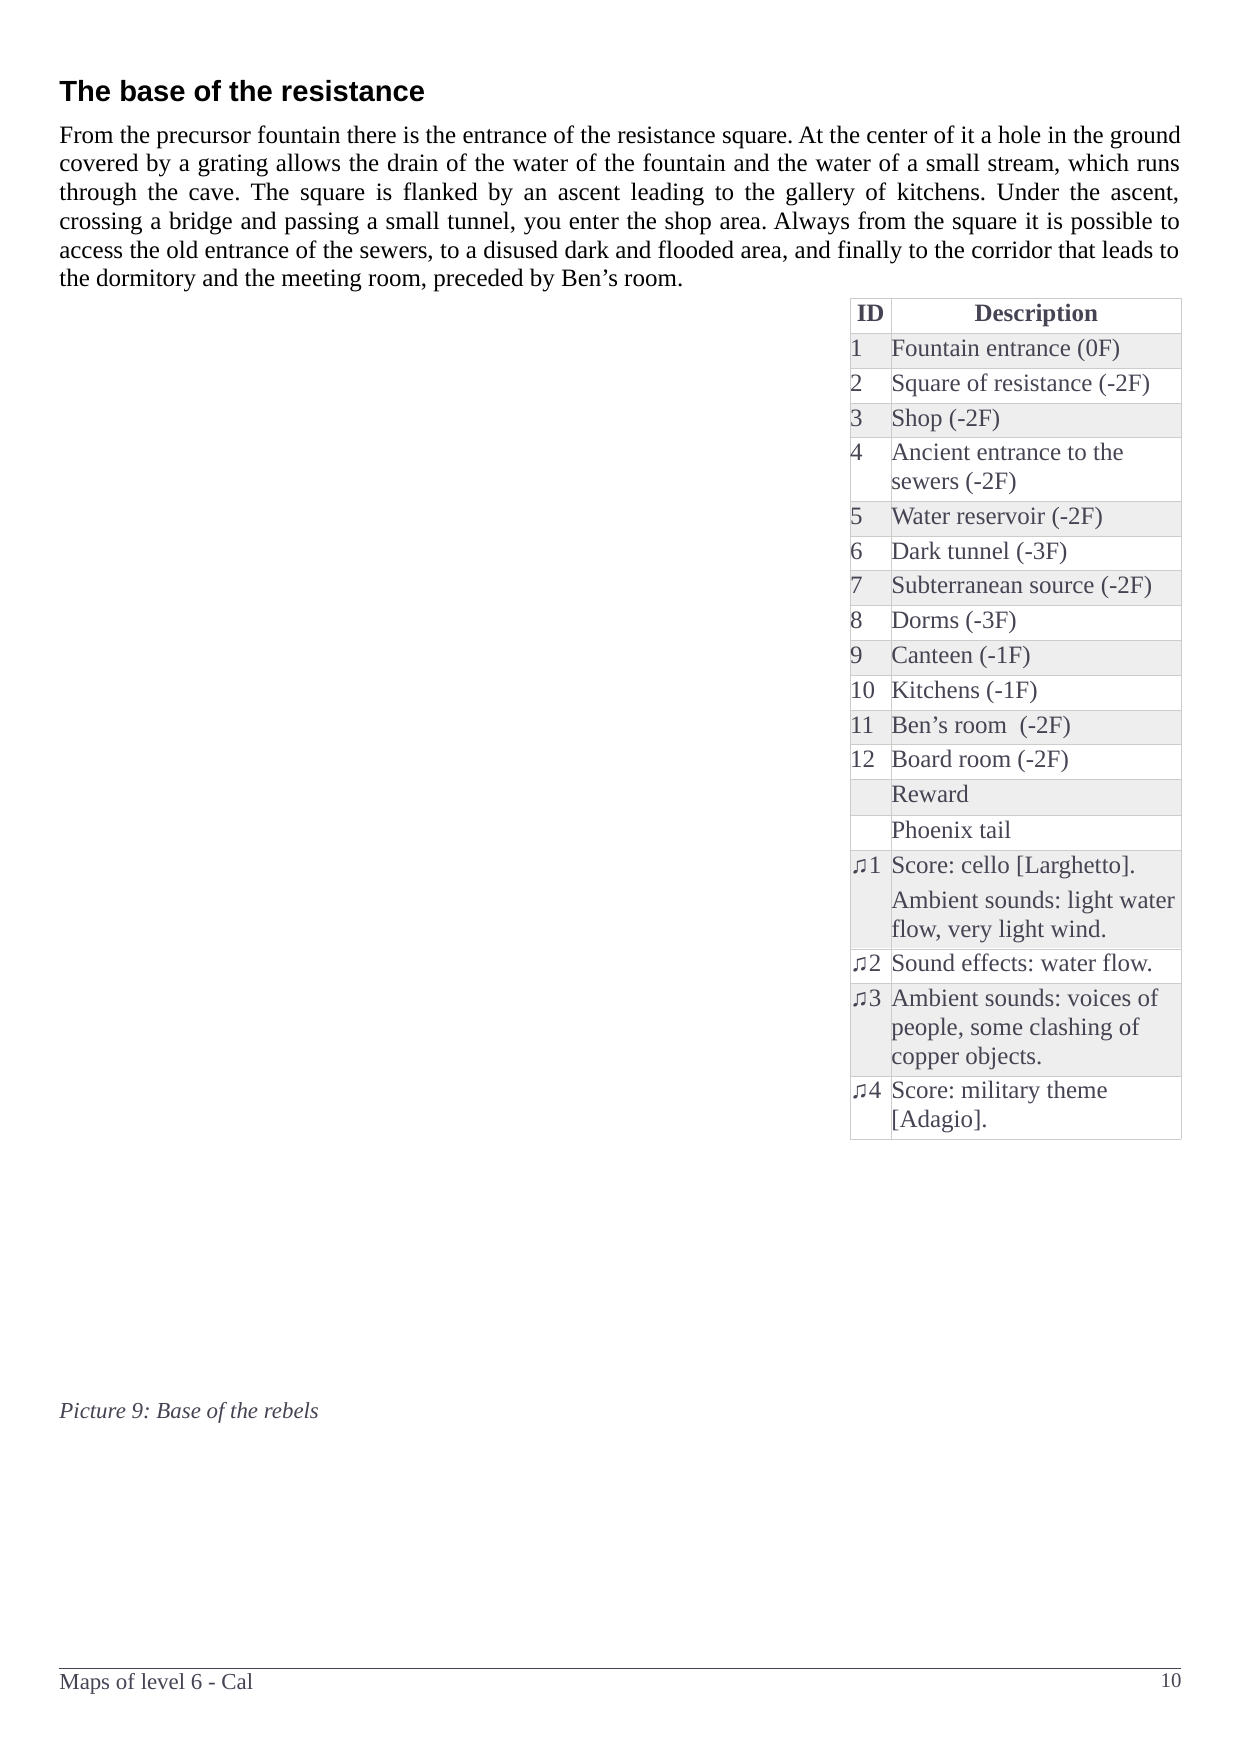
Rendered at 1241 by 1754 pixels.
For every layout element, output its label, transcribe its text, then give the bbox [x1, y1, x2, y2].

table_cell Shop (-2F) [892, 404, 1181, 437]
table_cell ♫4 [851, 1077, 891, 1139]
table_cell [851, 816, 891, 850]
table_cell 1 [851, 334, 891, 368]
table_cell [64, 1404, 70, 1411]
table_cell Score: military theme [Adagio]. [892, 1077, 1181, 1139]
table_cell 8 [851, 606, 891, 640]
table_cell Board room (-2F) [892, 745, 1181, 779]
table_cell [851, 780, 891, 815]
table_cell Ambient sounds: voices of people, some clashing of copper objects. [892, 984, 1181, 1076]
table_cell Ben’s room (-2F) [892, 711, 1181, 744]
table_cell Water reservoir (-2F) [892, 502, 1181, 536]
table_cell 4 [851, 438, 891, 501]
table_cell Subterranean source (-2F) [892, 571, 1181, 605]
table_cell Canteen (-1F) [892, 641, 1181, 675]
table_cell Sound effects: water flow. [892, 950, 1181, 983]
table_cell 7 [851, 571, 891, 605]
table_cell Score: cello [Larghetto]. Ambient sounds: light water flow, very light wind. [892, 851, 1181, 948]
table_cell Square of resistance (-2F) [892, 369, 1181, 402]
table_cell 12 [851, 745, 891, 779]
table_cell Reward [892, 780, 1181, 815]
table_cell 9 [851, 641, 891, 675]
table_cell [59, 298, 850, 1429]
table_cell Fountain entrance (0F) [892, 334, 1181, 368]
table_cell 10 [851, 676, 891, 709]
table_cell 6 [851, 537, 891, 570]
table_header From the precursor fountain there is the entrance of the resistance square. At the center of it a hole in the ground covered by a grating allows the drain of the water of the fountain and the water of a small stream, which runs through the cave. The square is flanked by an ascent leading to the gallery of kitchens. Under the ascent, crossing a bridge and passing a small tunnel, you enter the shop area. Always from the square it is possible to access the old entrance of the sewers, to a disused dark and flooded area, and finally to the corridor that leads to the dormitory and the meeting room, preceded by Ben’s room. [59, 120, 1181, 298]
table_cell ♫3 [851, 984, 891, 1076]
table_cell ♫2 [851, 950, 891, 983]
table_cell 3 [851, 404, 891, 437]
table_cell Dark tunnel (-3F) [892, 537, 1181, 570]
table_header ID [851, 299, 891, 333]
table_header Description [892, 299, 1181, 333]
table_cell Ancient entrance to the sewers (-2F) [892, 438, 1181, 501]
table_cell ♫1 [851, 851, 891, 948]
table_cell 2 [851, 369, 891, 402]
subtitle The base of the resistance [59, 74, 1181, 107]
table_cell 5 [851, 502, 891, 536]
table_cell [850, 1140, 1181, 1429]
table_cell Phoenix tail [892, 816, 1181, 850]
table_cell Dorms (-3F) [892, 606, 1181, 640]
table_cell Kitchens (-1F) [892, 676, 1181, 709]
table_cell 11 [851, 711, 891, 744]
